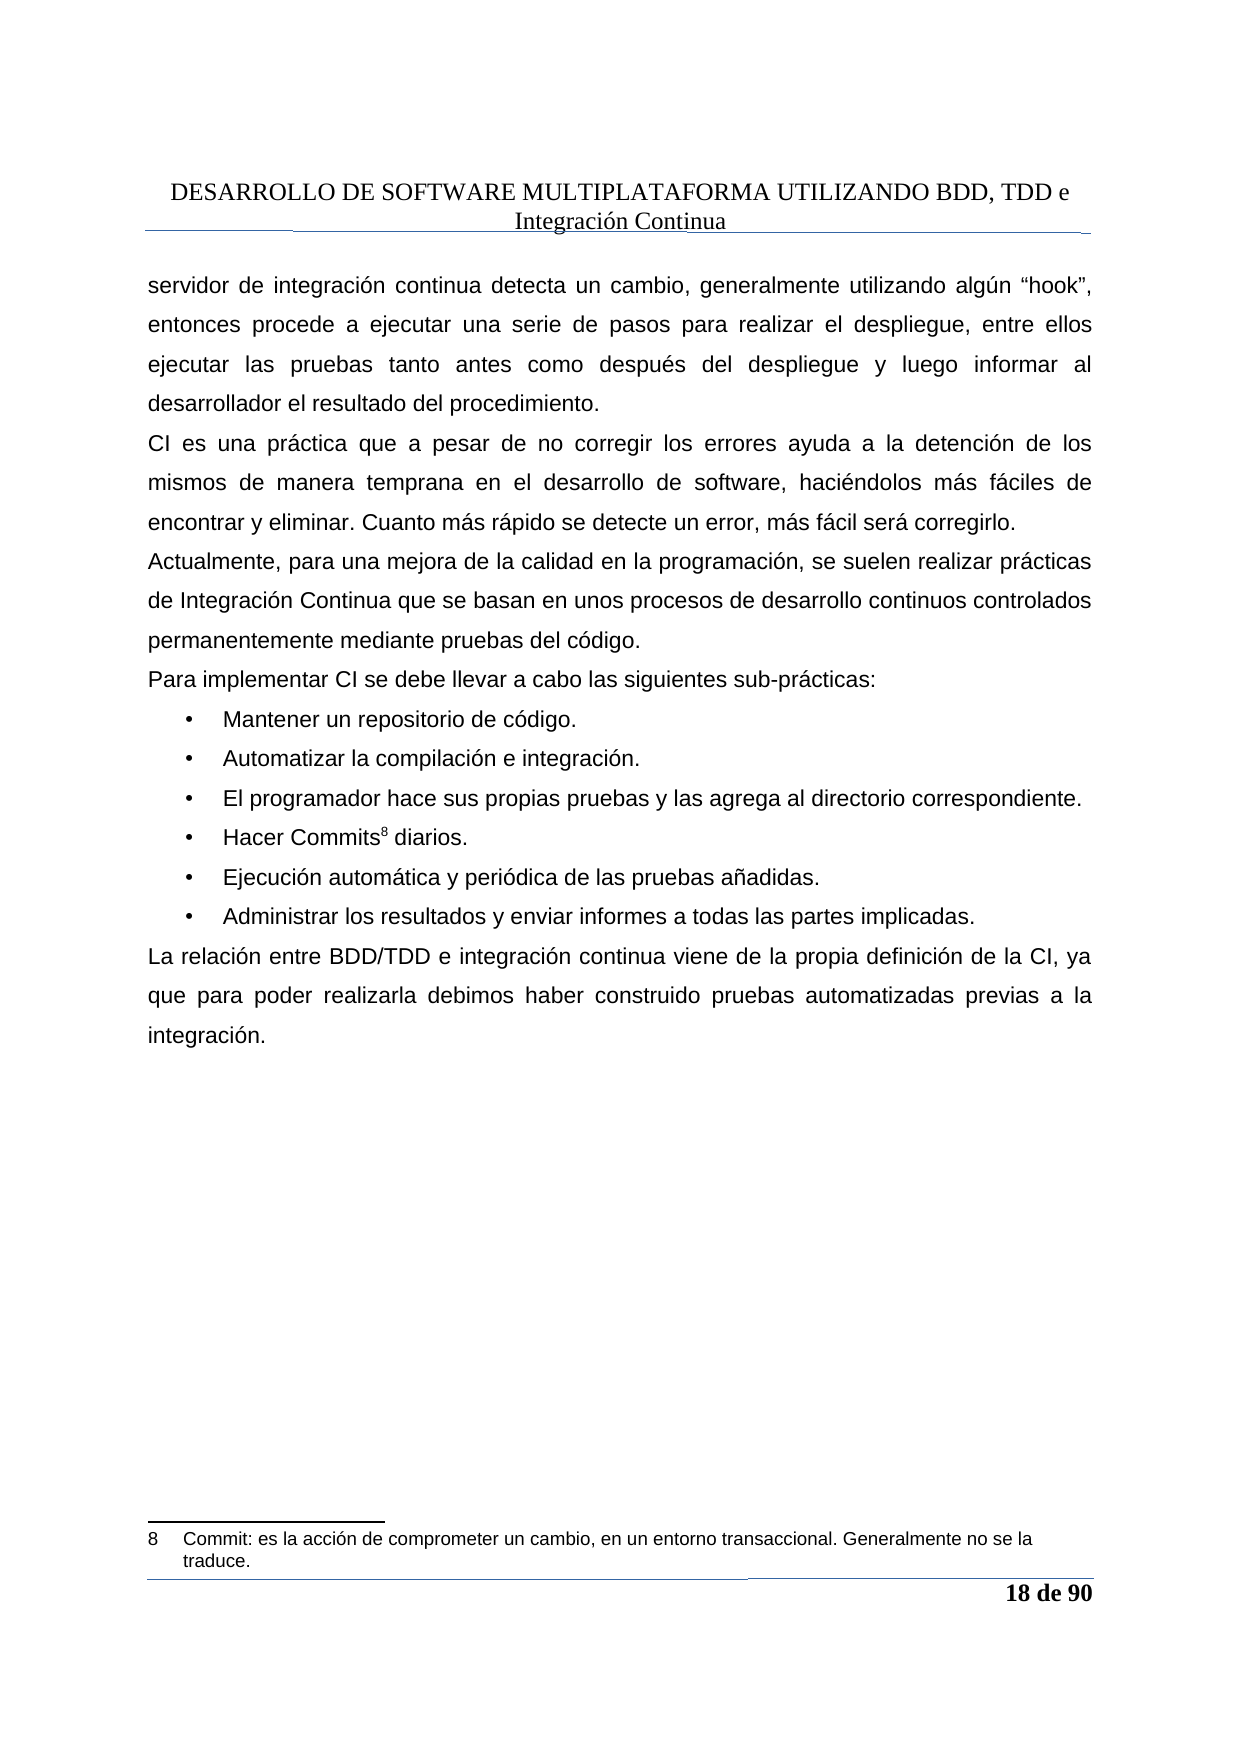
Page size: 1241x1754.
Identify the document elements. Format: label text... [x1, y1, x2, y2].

list Administrar los resultados y enviar informes a todas las partes implicadas. [185, 903, 1093, 930]
list El programador hace sus propias pruebas y las agrega al directorio correspondiente. [185, 785, 1093, 811]
text CI es una práctica que a pesar de no corregir los errores ayuda a la detención de los mismos de manera temprana en el desarrollo de software, haciéndolos más fáciles de encontrar y eliminar. Cuanto más rápido se detecte un error, más fácil será corregirlo. [148, 429, 1093, 535]
list Mantener un repositorio de código. [185, 706, 1093, 732]
text Actualmente, para una mejora de la calidad en la programación, se suelen realizar prácticas de Integración Continua que se basan en unos procesos de desarrollo continuos controlados permanentemente mediante pruebas del código. [148, 548, 1093, 653]
text servidor de integración continua detecta un cambio, generalmente utilizando algún “hook”, entonces procede a ejecutar una serie de pasos para realizar el despliegue, entre ellos ejecutar las pruebas tanto antes como después del despliegue y luego informar al desarrollador el resultado del procedimiento. [148, 272, 1093, 416]
list Commit: es la acción de comprometer un cambio, en un entorno transaccional. Generalmente no se la traduce. [148, 1528, 1093, 1571]
list Hacer Commits diarios. [185, 824, 1093, 851]
list Ejecución automática y periódica de las pruebas añadidas. [185, 864, 1093, 890]
list Automatizar la compilación e integración. [185, 745, 1093, 772]
text La relación entre BDD/TDD e integración continua viene de la propia definición de la CI, ya que para poder realizarla debimos haber construido pruebas automatizadas previas a la integración. [148, 943, 1093, 1048]
text Para implementar CI se debe llevar a cabo las siguientes sub-prácticas: [148, 666, 1093, 693]
